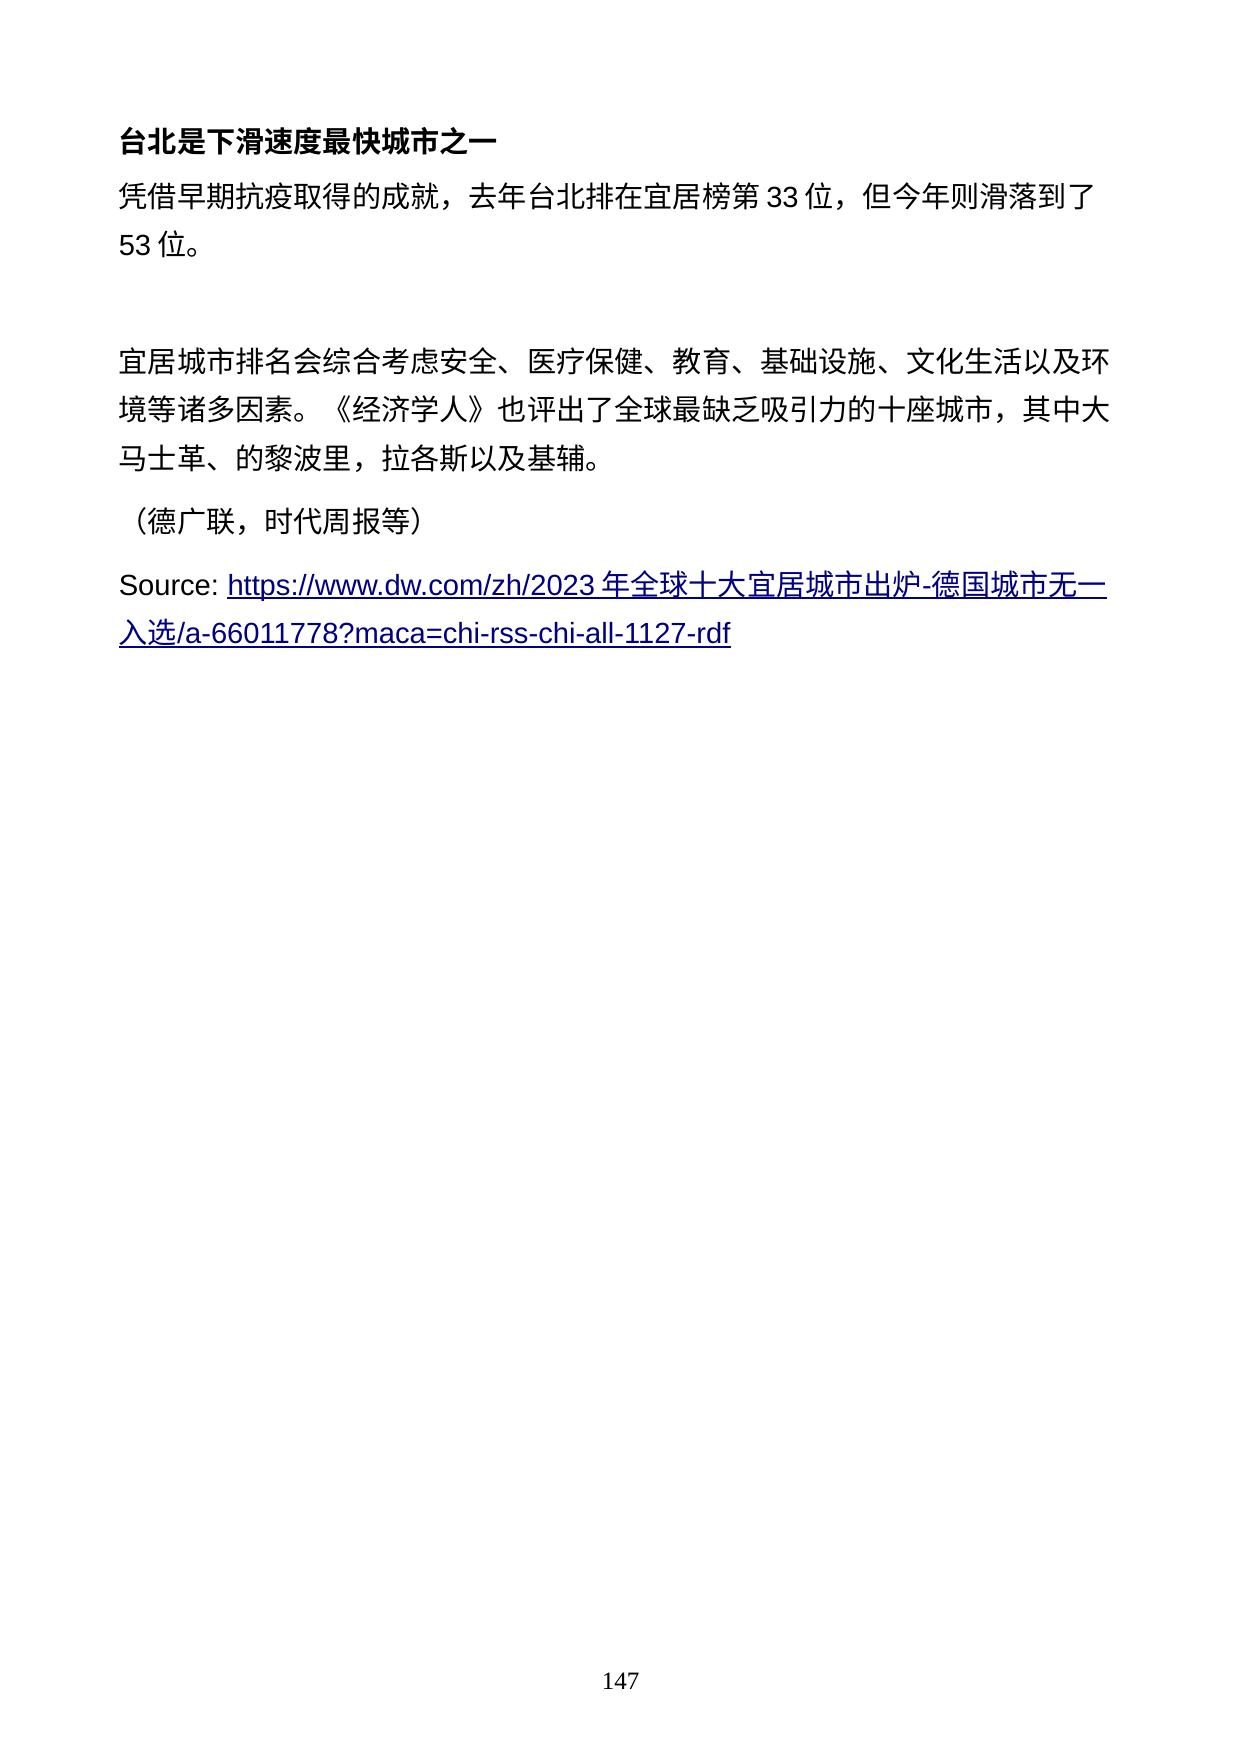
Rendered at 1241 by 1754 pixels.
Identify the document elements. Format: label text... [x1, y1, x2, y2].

text 宜居城市排名会综合考虑安全、医疗保健、教育、基础设施、文化生活以及环境等诸多因素。《经济学人》也评出了全球最缺乏吸引力的十座城市，其中大马士革、的黎波里，拉各斯以及基辅。 [118, 338, 1122, 477]
subtitle 台北是下滑速度最快城市之一 [118, 118, 1122, 161]
text （德广联，时代周报等） [118, 498, 1122, 541]
text Source: https://www.dw.com/zh/2023年全球十大宜居城市出炉-德国城市无一入选/a-66011778?maca=chi-rss-chi-all-1127-rdf [118, 561, 1122, 652]
text 凭借早期抗疫取得的成就，去年台北排在宜居榜第33位，但今年则滑落到了53位。 [118, 173, 1122, 264]
